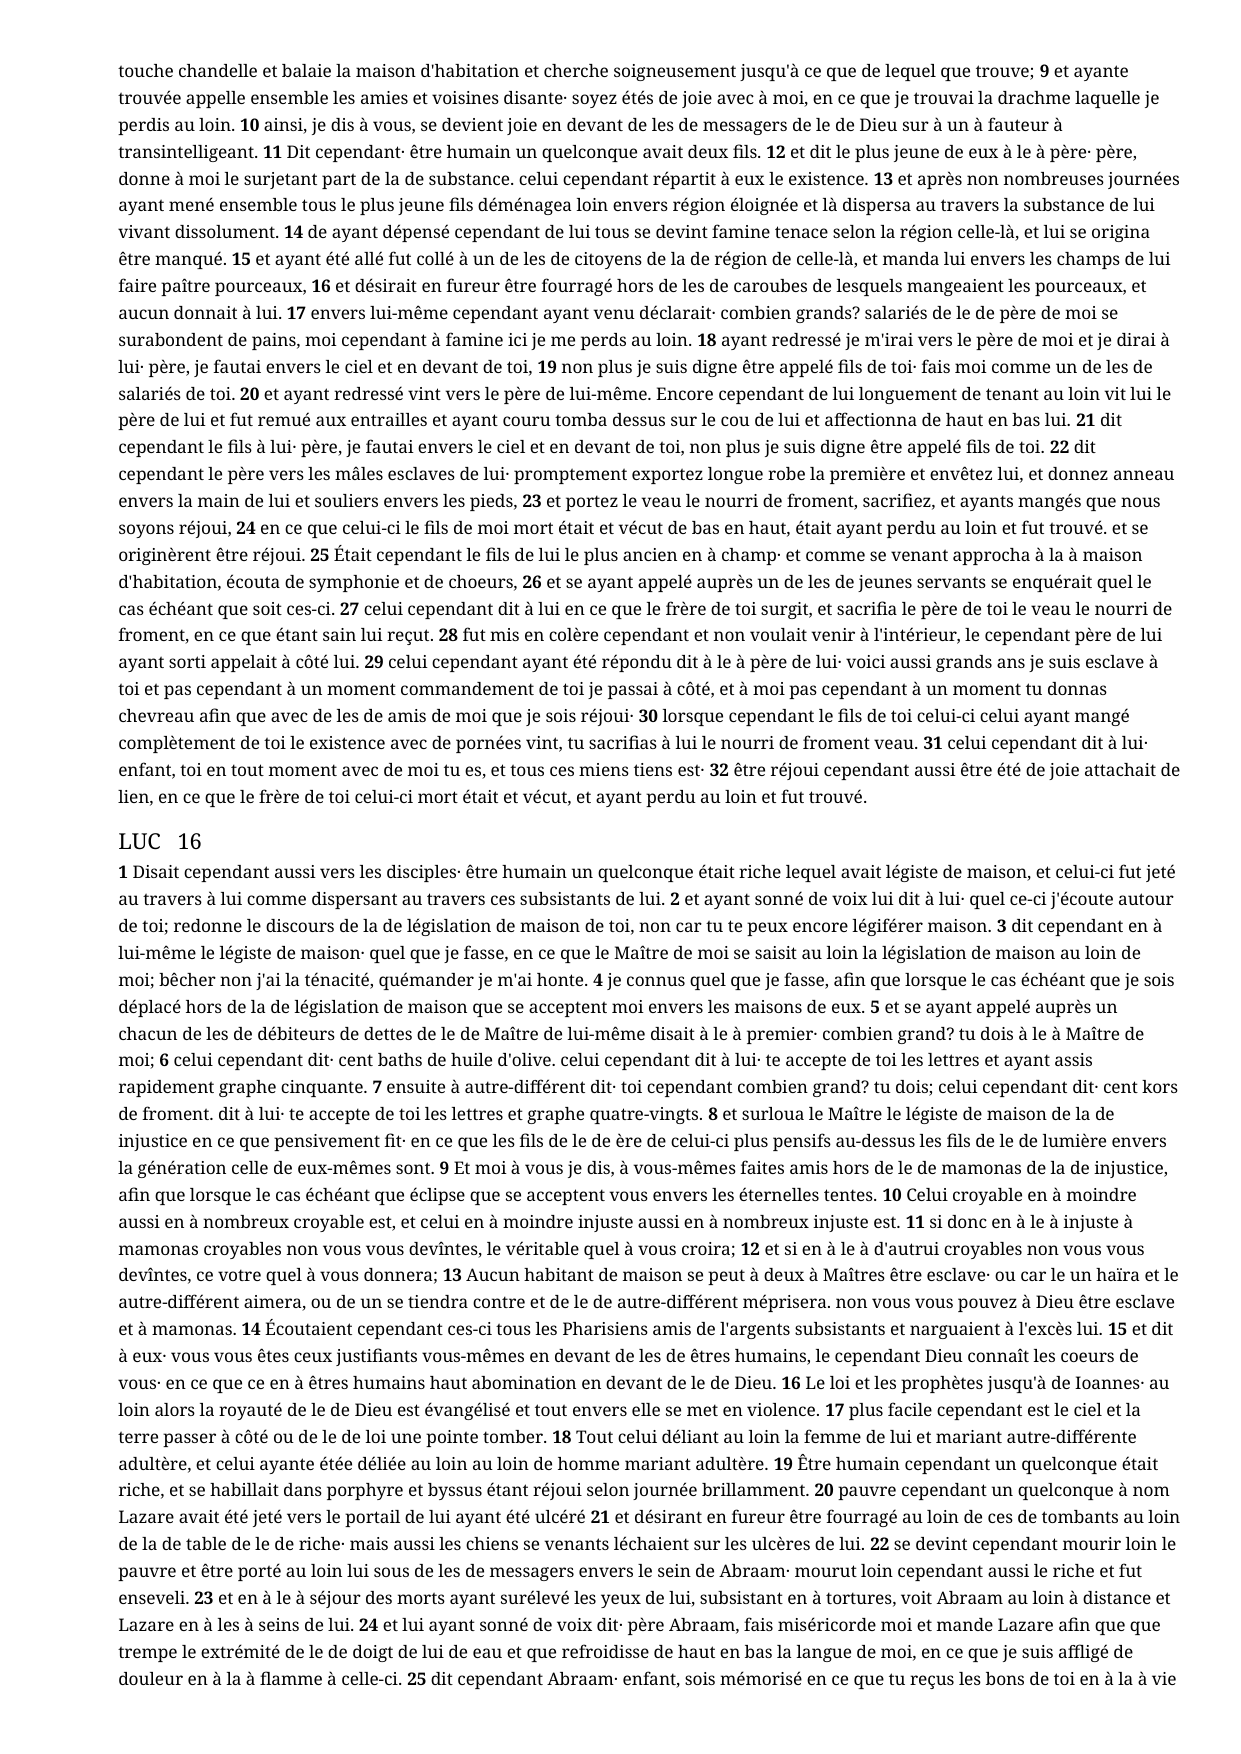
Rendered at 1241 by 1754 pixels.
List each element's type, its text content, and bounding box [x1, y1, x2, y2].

text touche chandelle et balaie la maison d'habitation et cherche soigneusement jusqu'à ce que de lequel que trouve; 9 et ayante trouvée appelle ensemble les amies et voisines disante· soyez étés de joie avec à moi, en ce que je trouvai la drachme laquelle je perdis au loin. 10 ainsi, je dis à vous, se devient joie en devant de les de messagers de le de Dieu sur à un à fauteur à transintelligeant. 11 Dit cependant· être humain un quelconque avait deux fils. 12 et dit le plus jeune de eux à le à père· père, donne à moi le surjetant part de la de substance. celui cependant répartit à eux le existence. 13 et après non nombreuses journées ayant mené ensemble tous le plus jeune fils déménagea loin envers région éloignée et là dispersa au travers la substance de lui vivant dissolument. 14 de ayant dépensé cependant de lui tous se devint famine tenace selon la région celle-là, et lui se origina être manqué. 15 et ayant été allé fut collé à un de les de citoyens de la de région de celle-là, et manda lui envers les champs de lui faire paître pourceaux, 16 et désirait en fureur être fourragé hors de les de caroubes de lesquels mangeaient les pourceaux, et aucun donnait à lui. 17 envers lui-même cependant ayant venu déclarait· combien grands? salariés de le de père de moi se surabondent de pains, moi cependant à famine ici je me perds au loin. 18 ayant redressé je m'irai vers le père de moi et je dirai à lui· père, je fautai envers le ciel et en devant de toi, 19 non plus je suis digne être appelé fils de toi· fais moi comme un de les de salariés de toi. 20 et ayant redressé vint vers le père de lui-même. Encore cependant de lui longuement de tenant au loin vit lui le père de lui et fut remué aux entrailles et ayant couru tomba dessus sur le cou de lui et affectionna de haut en bas lui. 21 dit cependant le fils à lui· père, je fautai envers le ciel et en devant de toi, non plus je suis digne être appelé fils de toi. 22 dit cependant le père vers les mâles esclaves de lui· promptement exportez longue robe la première et envêtez lui, et donnez anneau envers la main de lui et souliers envers les pieds, 23 et portez le veau le nourri de froment, sacrifiez, et ayants mangés que nous soyons réjoui, 24 en ce que celui-ci le fils de moi mort était et vécut de bas en haut, était ayant perdu au loin et fut trouvé. et se originèrent être réjoui. 25 Était cependant le fils de lui le plus ancien en à champ· et comme se venant approcha à la à maison d'habitation, écouta de symphonie et de choeurs, 26 et se ayant appelé auprès un de les de jeunes servants se enquérait quel le cas échéant que soit ces-ci. 27 celui cependant dit à lui en ce que le frère de toi surgit, et sacrifia le père de toi le veau le nourri de froment, en ce que étant sain lui reçut. 28 fut mis en colère cependant et non voulait venir à l'intérieur, le cependant père de lui ayant sorti appelait à côté lui. 29 celui cependant ayant été répondu dit à le à père de lui· voici aussi grands ans je suis esclave à toi et pas cependant à un moment commandement de toi je passai à côté, et à moi pas cependant à un moment tu donnas chevreau afin que avec de les de amis de moi que je sois réjoui· 30 lorsque cependant le fils de toi celui-ci celui ayant mangé complètement de toi le existence avec de pornées vint, tu sacrifias à lui le nourri de froment veau. 31 celui cependant dit à lui· enfant, toi en tout moment avec de moi tu es, et tous ces miens tiens est· 32 être réjoui cependant aussi être été de joie attachait de lien, en ce que le frère de toi celui-ci mort était et vécut, et ayant perdu au loin et fut trouvé. [118, 59, 1181, 808]
text 1 Disait cependant aussi vers les disciples· être humain un quelconque était riche lequel avait légiste de maison, et celui-ci fut jeté au travers à lui comme dispersant au travers ces subsistants de lui. 2 et ayant sonné de voix lui dit à lui· quel ce-ci j'écoute autour de toi; redonne le discours de la de législation de maison de toi, non car tu te peux encore légiférer maison. 3 dit cependant en à lui-même le légiste de maison· quel que je fasse, en ce que le Maître de moi se saisit au loin la législation de maison au loin de moi; bêcher non j'ai la ténacité, quémander je m'ai honte. 4 je connus quel que je fasse, afin que lorsque le cas échéant que je sois déplacé hors de la de législation de maison que se acceptent moi envers les maisons de eux. 5 et se ayant appelé auprès un chacun de les de débiteurs de dettes de le de Maître de lui-même disait à le à premier· combien grand? tu dois à le à Maître de moi; 6 celui cependant dit· cent baths de huile d'olive. celui cependant dit à lui· te accepte de toi les lettres et ayant assis rapidement graphe cinquante. 7 ensuite à autre-différent dit· toi cependant combien grand? tu dois; celui cependant dit· cent kors de froment. dit à lui· te accepte de toi les lettres et graphe quatre-vingts. 8 et surloua le Maître le légiste de maison de la de injustice en ce que pensivement fit· en ce que les fils de le de ère de celui-ci plus pensifs au-dessus les fils de le de lumière envers la génération celle de eux-mêmes sont. 9 Et moi à vous je dis, à vous-mêmes faites amis hors de le de mamonas de la de injustice, afin que lorsque le cas échéant que éclipse que se acceptent vous envers les éternelles tentes. 10 Celui croyable en à moindre aussi en à nombreux croyable est, et celui en à moindre injuste aussi en à nombreux injuste est. 11 si donc en à le à injuste à mamonas croyables non vous vous devîntes, le véritable quel à vous croira; 12 et si en à le à d'autrui croyables non vous vous devîntes, ce votre quel à vous donnera; 13 Aucun habitant de maison se peut à deux à Maîtres être esclave· ou car le un haïra et le autre-différent aimera, ou de un se tiendra contre et de le de autre-différent méprisera. non vous vous pouvez à Dieu être esclave et à mamonas. 14 Écoutaient cependant ces-ci tous les Pharisiens amis de l'argents subsistants et narguaient à l'excès lui. 15 et dit à eux· vous vous êtes ceux justifiants vous-mêmes en devant de les de êtres humains, le cependant Dieu connaît les coeurs de vous· en ce que ce en à êtres humains haut abomination en devant de le de Dieu. 16 Le loi et les prophètes jusqu'à de Ioannes· au loin alors la royauté de le de Dieu est évangélisé et tout envers elle se met en violence. 17 plus facile cependant est le ciel et la terre passer à côté ou de le de loi une pointe tomber. 18 Tout celui déliant au loin la femme de lui et mariant autre-différente adultère, et celui ayante étée déliée au loin au loin de homme mariant adultère. 19 Être humain cependant un quelconque était riche, et se habillait dans porphyre et byssus étant réjoui selon journée brillamment. 20 pauvre cependant un quelconque à nom Lazare avait été jeté vers le portail de lui ayant été ulcéré 21 et désirant en fureur être fourragé au loin de ces de tombants au loin de la de table de le de riche· mais aussi les chiens se venants léchaient sur les ulcères de lui. 22 se devint cependant mourir loin le pauvre et être porté au loin lui sous de les de messagers envers le sein de Abraam· mourut loin cependant aussi le riche et fut enseveli. 23 et en à le à séjour des morts ayant surélevé les yeux de lui, subsistant en à tortures, voit Abraam au loin à distance et Lazare en à les à seins de lui. 24 et lui ayant sonné de voix dit· père Abraam, fais miséricorde moi et mande Lazare afin que que trempe le extrémité de le de doigt de lui de eau et que refroidisse de haut en bas la langue de moi, en ce que je suis affligé de douleur en à la à flamme à celle-ci. 25 dit cependant Abraam· enfant, sois mémorisé en ce que tu reçus les bons de toi en à la à vie [118, 860, 1181, 1690]
text LUC 16 [118, 826, 1181, 856]
